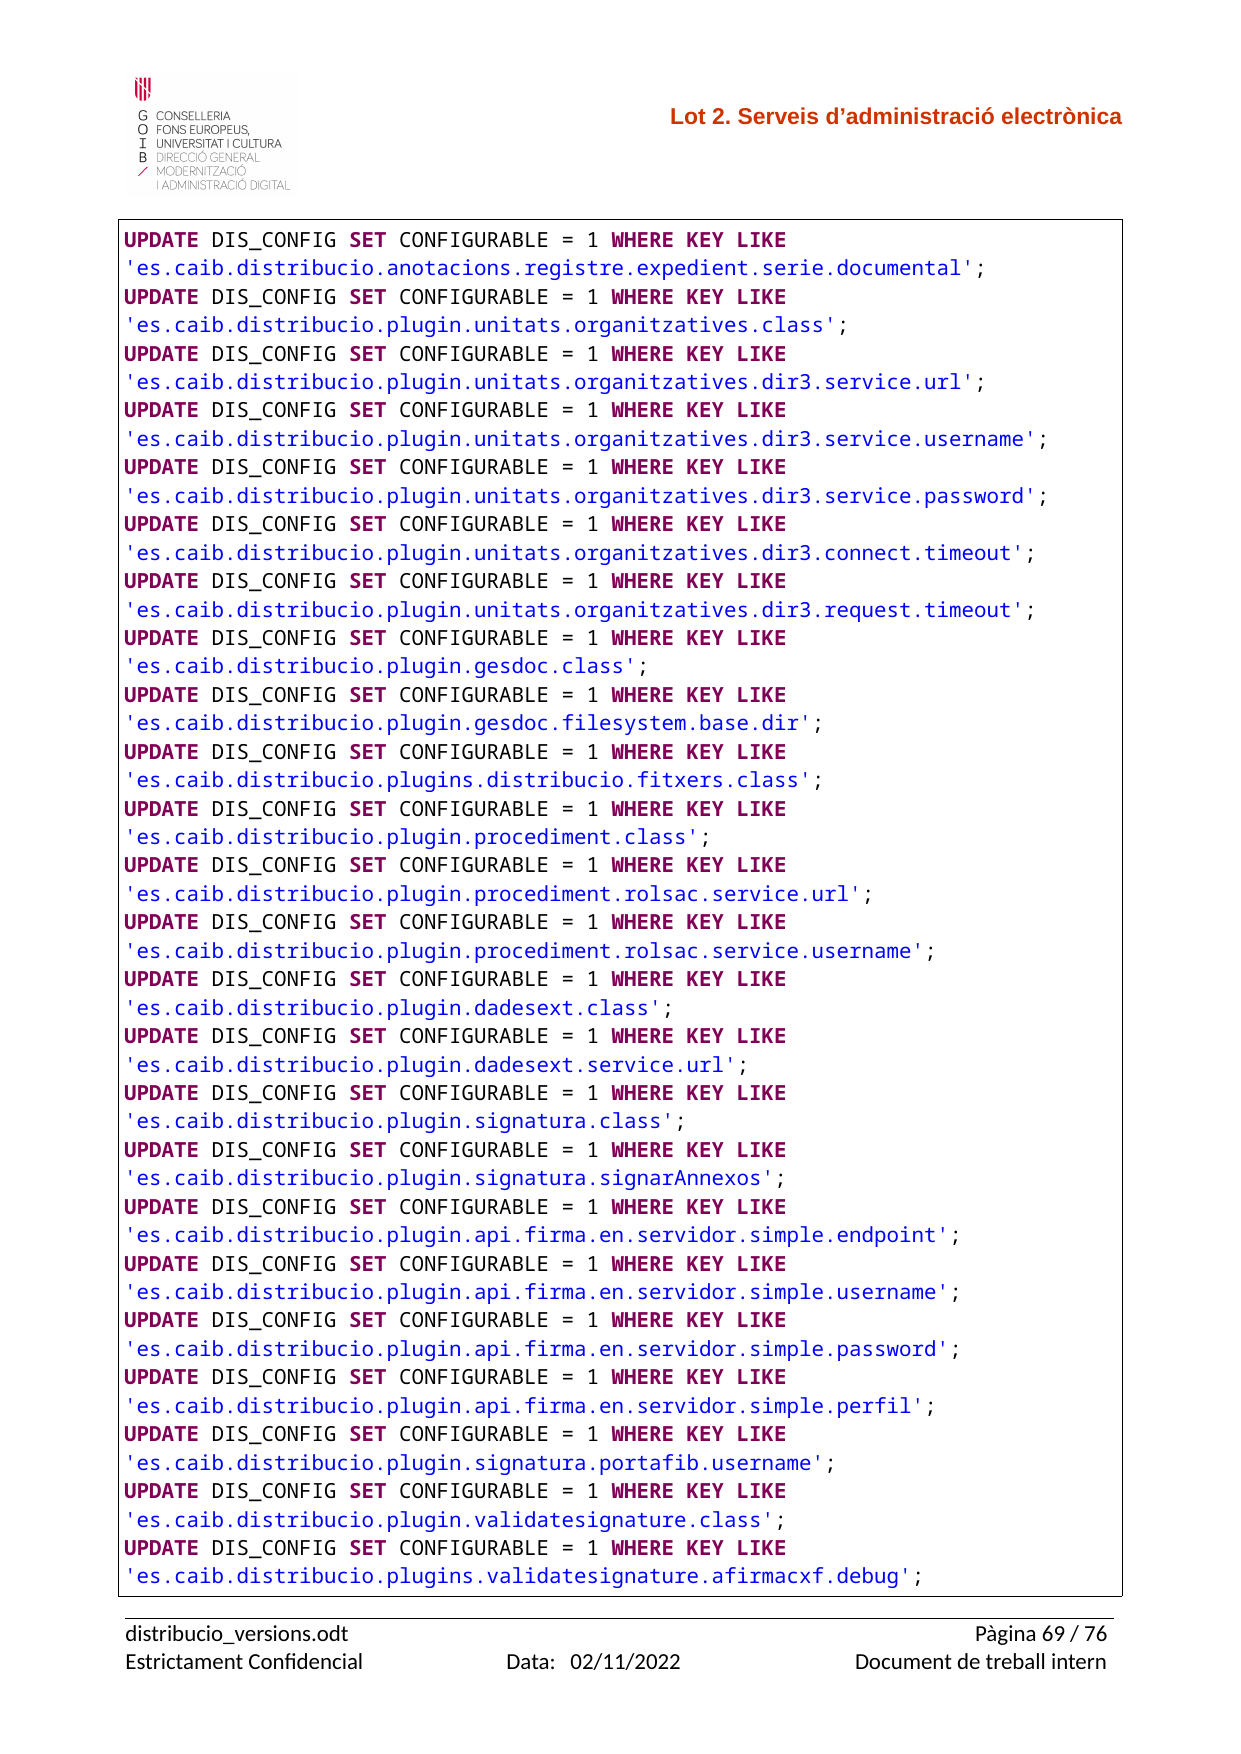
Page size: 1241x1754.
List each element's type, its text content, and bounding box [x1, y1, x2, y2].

table_header UPDATE DIS_CONFIG SET CONFIGURABLE = 1 WHERE KEY LIKE 'es.caib.distribucio.anotacions.registre.expedient.serie.documental'; UPDATE DIS_CONFIG SET CONFIGURABLE = 1 WHERE KEY LIKE 'es.caib.distribucio.plugin.unitats.organitzatives.class'; UPDATE DIS_CONFIG SET CONFIGURABLE = 1 WHERE KEY LIKE 'es.caib.distribucio.plugin.unitats.organitzatives.dir3.service.url'; UPDATE DIS_CONFIG SET CONFIGURABLE = 1 WHERE KEY LIKE 'es.caib.distribucio.plugin.unitats.organitzatives.dir3.service.username'; UPDATE DIS_CONFIG SET CONFIGURABLE = 1 WHERE KEY LIKE 'es.caib.distribucio.plugin.unitats.organitzatives.dir3.service.password'; UPDATE DIS_CONFIG SET CONFIGURABLE = 1 WHERE KEY LIKE 'es.caib.distribucio.plugin.unitats.organitzatives.dir3.connect.timeout'; UPDATE DIS_CONFIG SET CONFIGURABLE = 1 WHERE KEY LIKE 'es.caib.distribucio.plugin.unitats.organitzatives.dir3.request.timeout'; UPDATE DIS_CONFIG SET CONFIGURABLE = 1 WHERE KEY LIKE 'es.caib.distribucio.plugin.gesdoc.class'; UPDATE DIS_CONFIG SET CONFIGURABLE = 1 WHERE KEY LIKE 'es.caib.distribucio.plugin.gesdoc.filesystem.base.dir'; UPDATE DIS_CONFIG SET CONFIGURABLE = 1 WHERE KEY LIKE 'es.caib.distribucio.plugins.distribucio.fitxers.class'; UPDATE DIS_CONFIG SET CONFIGURABLE = 1 WHERE KEY LIKE 'es.caib.distribucio.plugin.procediment.class'; UPDATE DIS_CONFIG SET CONFIGURABLE = 1 WHERE KEY LIKE 'es.caib.distribucio.plugin.procediment.rolsac.service.url'; UPDATE DIS_CONFIG SET CONFIGURABLE = 1 WHERE KEY LIKE 'es.caib.distribucio.plugin.procediment.rolsac.service.username'; UPDATE DIS_CONFIG SET CONFIGURABLE = 1 WHERE KEY LIKE 'es.caib.distribucio.plugin.dadesext.class'; UPDATE DIS_CONFIG SET CONFIGURABLE = 1 WHERE KEY LIKE 'es.caib.distribucio.plugin.dadesext.service.url'; UPDATE DIS_CONFIG SET CONFIGURABLE = 1 WHERE KEY LIKE 'es.caib.distribucio.plugin.signatura.class'; UPDATE DIS_CONFIG SET CONFIGURABLE = 1 WHERE KEY LIKE 'es.caib.distribucio.plugin.signatura.signarAnnexos'; UPDATE DIS_CONFIG SET CONFIGURABLE = 1 WHERE KEY LIKE 'es.caib.distribucio.plugin.api.firma.en.servidor.simple.endpoint'; UPDATE DIS_CONFIG SET CONFIGURABLE = 1 WHERE KEY LIKE 'es.caib.distribucio.plugin.api.firma.en.servidor.simple.username'; UPDATE DIS_CONFIG SET CONFIGURABLE = 1 WHERE KEY LIKE 'es.caib.distribucio.plugin.api.firma.en.servidor.simple.password'; UPDATE DIS_CONFIG SET CONFIGURABLE = 1 WHERE KEY LIKE 'es.caib.distribucio.plugin.api.firma.en.servidor.simple.perfil'; UPDATE DIS_CONFIG SET CONFIGURABLE = 1 WHERE KEY LIKE 'es.caib.distribucio.plugin.signatura.portafib.username'; UPDATE DIS_CONFIG SET CONFIGURABLE = 1 WHERE KEY LIKE 'es.caib.distribucio.plugin.validatesignature.class'; UPDATE DIS_CONFIG SET CONFIGURABLE = 1 WHERE KEY LIKE 'es.caib.distribucio.plugins.validatesignature.afirmacxf.debug'; [119, 220, 1122, 1596]
picture [126, 70, 299, 197]
